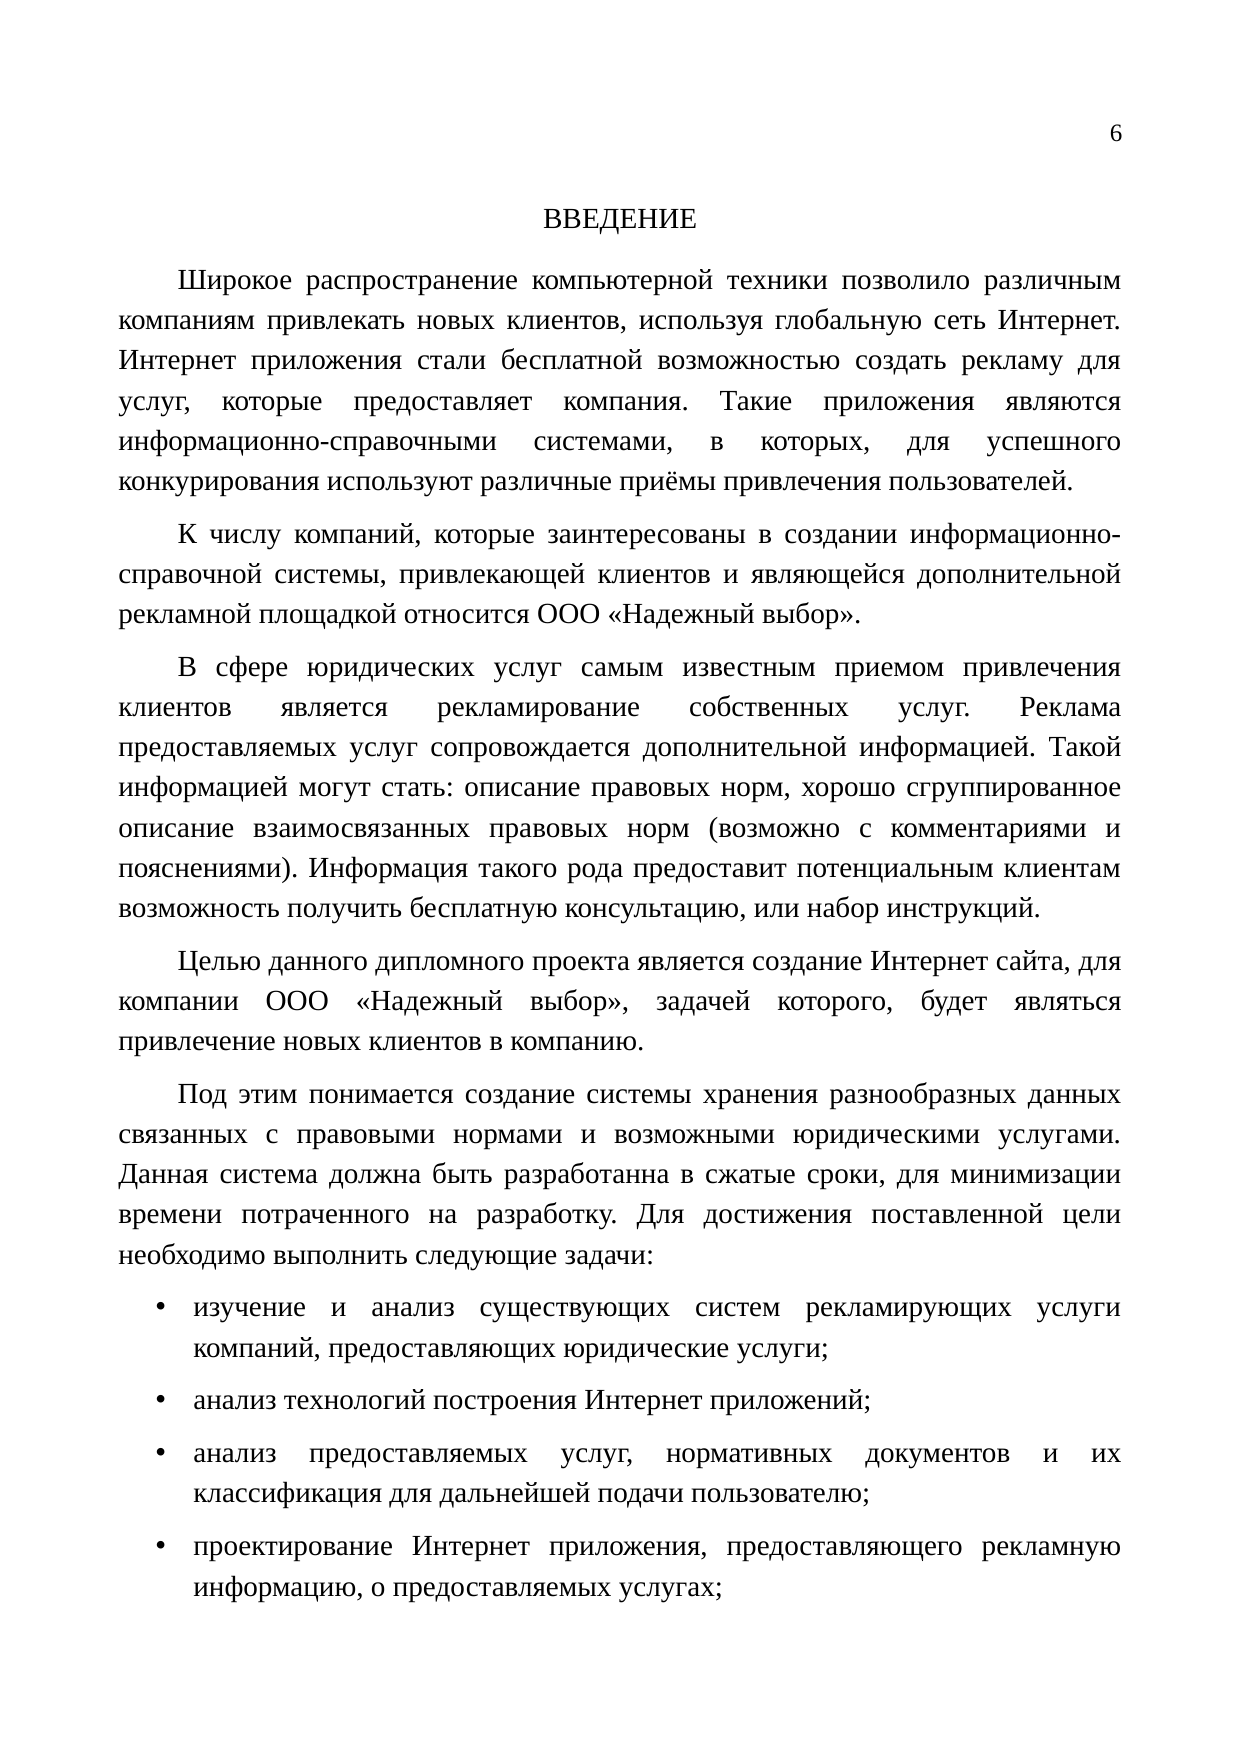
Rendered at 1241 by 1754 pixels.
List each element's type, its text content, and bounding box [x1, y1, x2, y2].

list проектирование Интернет приложения, предоставляющего рекламную информацию, о предоставляемых услугах; [156, 1528, 1122, 1602]
list изучение и анализ существующих систем рекламирующих услуги компаний, предоставляющих юридические услуги; [156, 1289, 1122, 1363]
text Широкое распространение компьютерной техники позволило различным компаниям привлекать новых клиентов, используя глобальную сеть Интернет. Интернет приложения стали бесплатной возможностью создать рекламу для услуг, которые предоставляет компания. Такие приложения являются информационно-справочными системами, в которых, для успешного конкурирования используют различные приёмы привлечения пользователей. [118, 262, 1122, 497]
text Целью данного дипломного проекта является создание Интернет сайта, для компании ООО «Надежный выбор», задачей которого, будет являться привлечение новых клиентов в компанию. [118, 943, 1122, 1057]
list анализ технологий построения Интернет приложений; [156, 1382, 1122, 1416]
list анализ предоставляемых услуг, нормативных документов и их классификация для дальнейшей подачи пользователю; [156, 1435, 1122, 1509]
text В сфере юридических услуг самым известным приемом привлечения клиентов является рекламирование собственных услуг. Реклама предоставляемых услуг сопровождается дополнительной информацией. Такой информацией могут стать: описание правовых норм, хорошо сгруппированное описание взаимосвязанных правовых норм (возможно с комментариями и пояснениями). Информация такого рода предоставит потенциальным клиентам возможность получить бесплатную консультацию, или набор инструкций. [118, 649, 1122, 924]
text К числу компаний, которые заинтересованы в создании информационно-справочной системы, привлекающей клиентов и являющейся дополнительной рекламной площадкой относится ООО «Надежный выбор». [118, 516, 1122, 630]
text Под этим понимается создание системы хранения разнообразных данных связанных с правовыми нормами и возможными юридическими услугами. Данная система должна быть разработанна в сжатые сроки, для минимизации времени потраченного на разработку. Для достижения поставленной цели необходимо выполнить следующие задачи: [118, 1076, 1122, 1270]
subtitle ВВЕДЕНИЕ [118, 201, 1122, 235]
